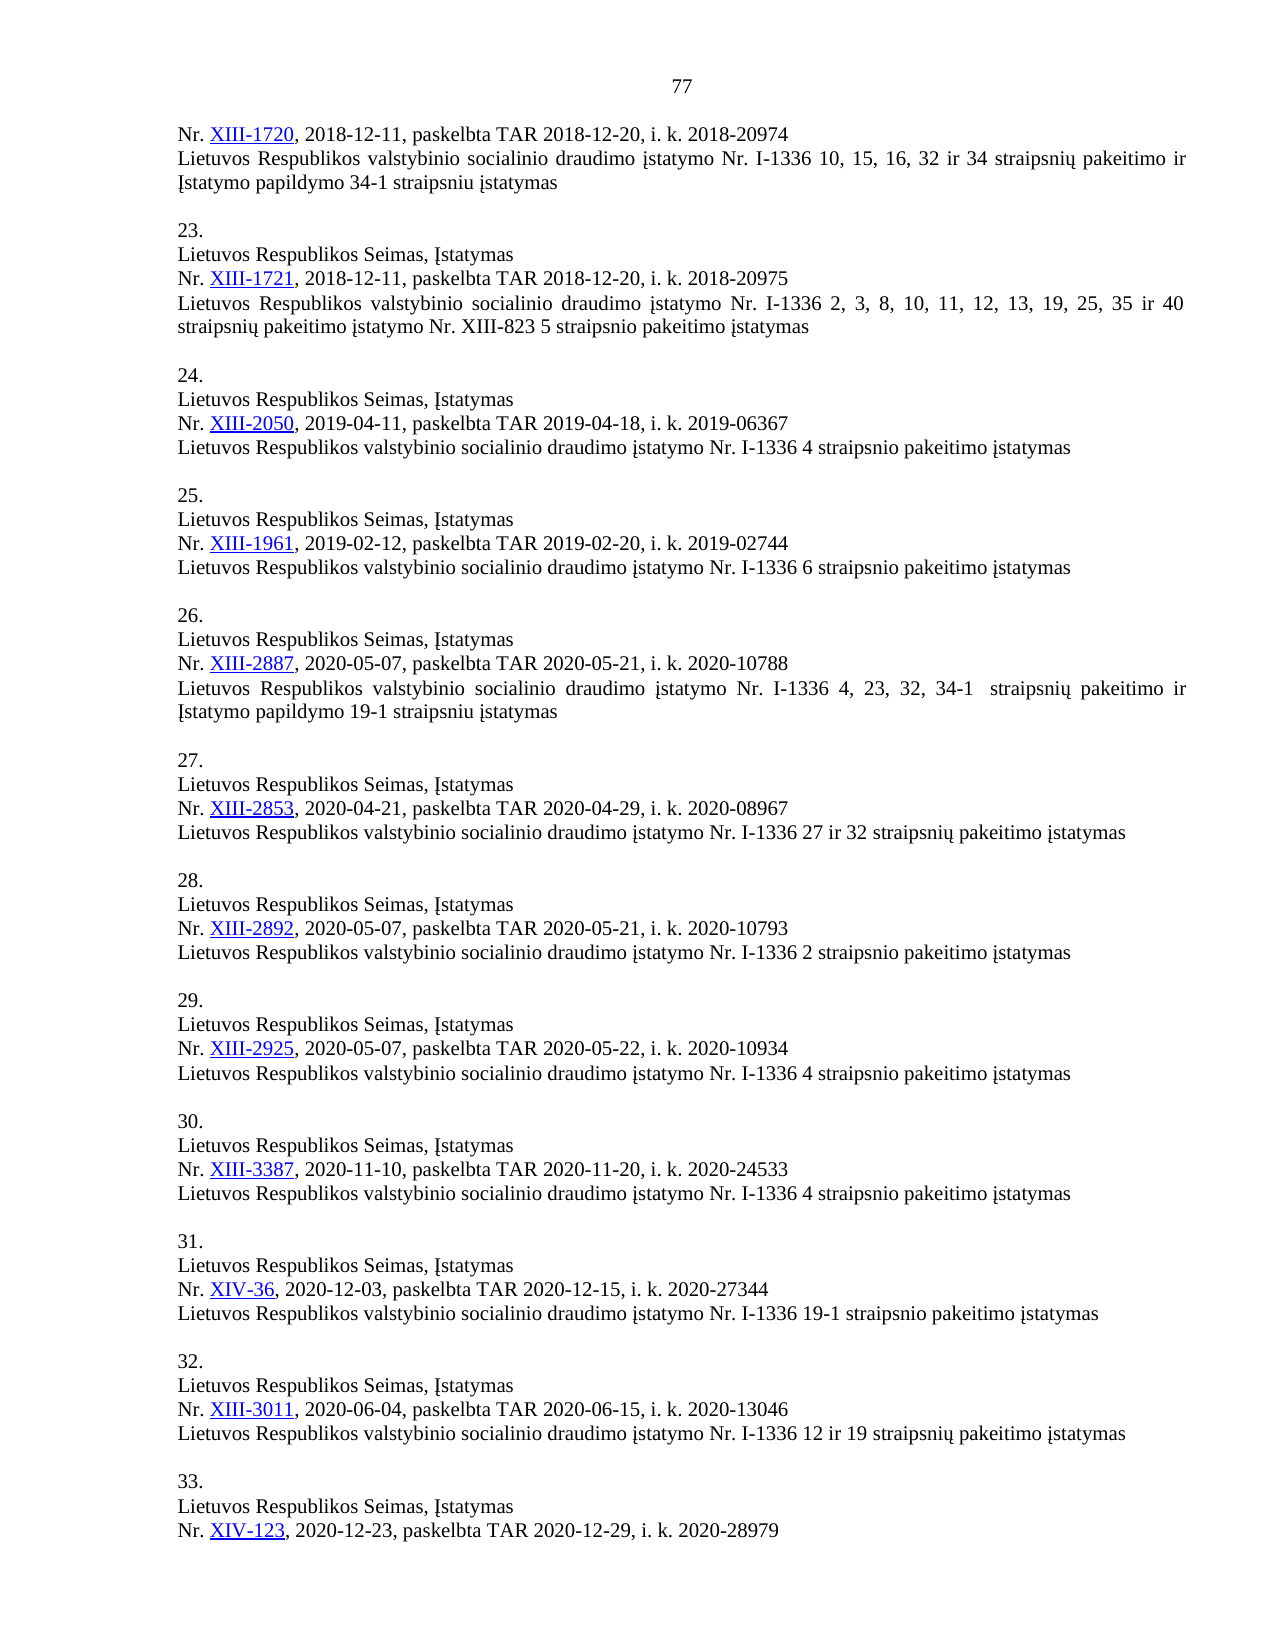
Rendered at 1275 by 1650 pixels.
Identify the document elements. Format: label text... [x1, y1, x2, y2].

text Lietuvos Respublikos Seimas, Įstatymas [177, 772, 1186, 796]
text Lietuvos Respublikos valstybinio socialinio draudimo įstatymo Nr. I-1336 4 straipsnio pakeitimo įstatymas [177, 1181, 1186, 1205]
text 33. [177, 1469, 1186, 1493]
text Nr. XIII-2050, 2019-04-11, paskelbta TAR 2019-04-18, i. k. 2019-06367 [177, 411, 1186, 435]
text Lietuvos Respublikos Seimas, Įstatymas [177, 242, 1186, 266]
text Lietuvos Respublikos Seimas, Įstatymas [177, 1493, 1186, 1518]
text Lietuvos Respublikos Seimas, Įstatymas [177, 1133, 1186, 1157]
text Nr. XIV-36, 2020-12-03, paskelbta TAR 2020-12-15, i. k. 2020-27344 [177, 1277, 1186, 1301]
text Lietuvos Respublikos valstybinio socialinio draudimo įstatymo Nr. I-1336 2 straipsnio pakeitimo įstatymas [177, 940, 1186, 964]
text Lietuvos Respublikos valstybinio socialinio draudimo įstatymo Nr. I-1336 2, 3, 8, 10, 11, 12, 13, 19, 25, 35 ir 40 straipsnių pakeitimo įstatymo Nr. XIII-823 5 straipsnio pakeitimo įstatymas [177, 290, 1186, 338]
text Lietuvos Respublikos Seimas, Įstatymas [177, 1012, 1186, 1036]
text Lietuvos Respublikos valstybinio socialinio draudimo įstatymo Nr. I-1336 4 straipsnio pakeitimo įstatymas [177, 1060, 1186, 1084]
text 31. [177, 1229, 1186, 1253]
text Nr. XIII-1961, 2019-02-12, paskelbta TAR 2019-02-20, i. k. 2019-02744 [177, 531, 1186, 555]
text 26. [177, 603, 1186, 627]
text Nr. XIII-2925, 2020-05-07, paskelbta TAR 2020-05-22, i. k. 2020-10934 [177, 1036, 1186, 1060]
text Lietuvos Respublikos valstybinio socialinio draudimo įstatymo Nr. I-1336 12 ir 19 straipsnių pakeitimo įstatymas [177, 1421, 1186, 1445]
text Nr. XIII-1720, 2018-12-11, paskelbta TAR 2018-12-20, i. k. 2018-20974 [177, 122, 1186, 146]
text 27. [177, 748, 1186, 772]
text 24. [177, 363, 1186, 387]
text Lietuvos Respublikos valstybinio socialinio draudimo įstatymo Nr. I-1336 27 ir 32 straipsnių pakeitimo įstatymas [177, 820, 1186, 844]
text Nr. XIII-2853, 2020-04-21, paskelbta TAR 2020-04-29, i. k. 2020-08967 [177, 796, 1186, 820]
text Lietuvos Respublikos valstybinio socialinio draudimo įstatymo Nr. I-1336 19-1 straipsnio pakeitimo įstatymas [177, 1301, 1186, 1325]
text Lietuvos Respublikos Seimas, Įstatymas [177, 1253, 1186, 1277]
text 23. [177, 218, 1186, 242]
text Nr. XIII-3387, 2020-11-10, paskelbta TAR 2020-11-20, i. k. 2020-24533 [177, 1157, 1186, 1181]
text 29. [177, 988, 1186, 1012]
text Lietuvos Respublikos Seimas, Įstatymas [177, 627, 1186, 651]
text 30. [177, 1108, 1186, 1133]
text 25. [177, 483, 1186, 507]
text Lietuvos Respublikos Seimas, Įstatymas [177, 892, 1186, 916]
text Nr. XIII-2892, 2020-05-07, paskelbta TAR 2020-05-21, i. k. 2020-10793 [177, 916, 1186, 940]
text 28. [177, 868, 1186, 892]
text Nr. XIII-3011, 2020-06-04, paskelbta TAR 2020-06-15, i. k. 2020-13046 [177, 1397, 1186, 1421]
text Nr. XIV-123, 2020-12-23, paskelbta TAR 2020-12-29, i. k. 2020-28979 [177, 1518, 1186, 1542]
text Lietuvos Respublikos valstybinio socialinio draudimo įstatymo Nr. I-1336 6 straipsnio pakeitimo įstatymas [177, 555, 1186, 579]
text Nr. XIII-2887, 2020-05-07, paskelbta TAR 2020-05-21, i. k. 2020-10788 [177, 651, 1186, 675]
text Lietuvos Respublikos valstybinio socialinio draudimo įstatymo Nr. I-1336 10, 15, 16, 32 ir 34 straipsnių pakeitimo ir Įstatymo papildymo 34-1 straipsniu įstatymas [177, 146, 1186, 194]
text Lietuvos Respublikos Seimas, Įstatymas [177, 1373, 1186, 1397]
text Nr. XIII-1721, 2018-12-11, paskelbta TAR 2018-12-20, i. k. 2018-20975 [177, 266, 1186, 290]
text Lietuvos Respublikos Seimas, Įstatymas [177, 387, 1186, 411]
text Lietuvos Respublikos valstybinio socialinio draudimo įstatymo Nr. I-1336 4, 23, 32, 34-1 straipsnių pakeitimo ir Įstatymo papildymo 19-1 straipsniu įstatymas [177, 675, 1186, 723]
text 32. [177, 1349, 1186, 1373]
text Lietuvos Respublikos valstybinio socialinio draudimo įstatymo Nr. I-1336 4 straipsnio pakeitimo įstatymas [177, 435, 1186, 459]
text Lietuvos Respublikos Seimas, Įstatymas [177, 507, 1186, 531]
